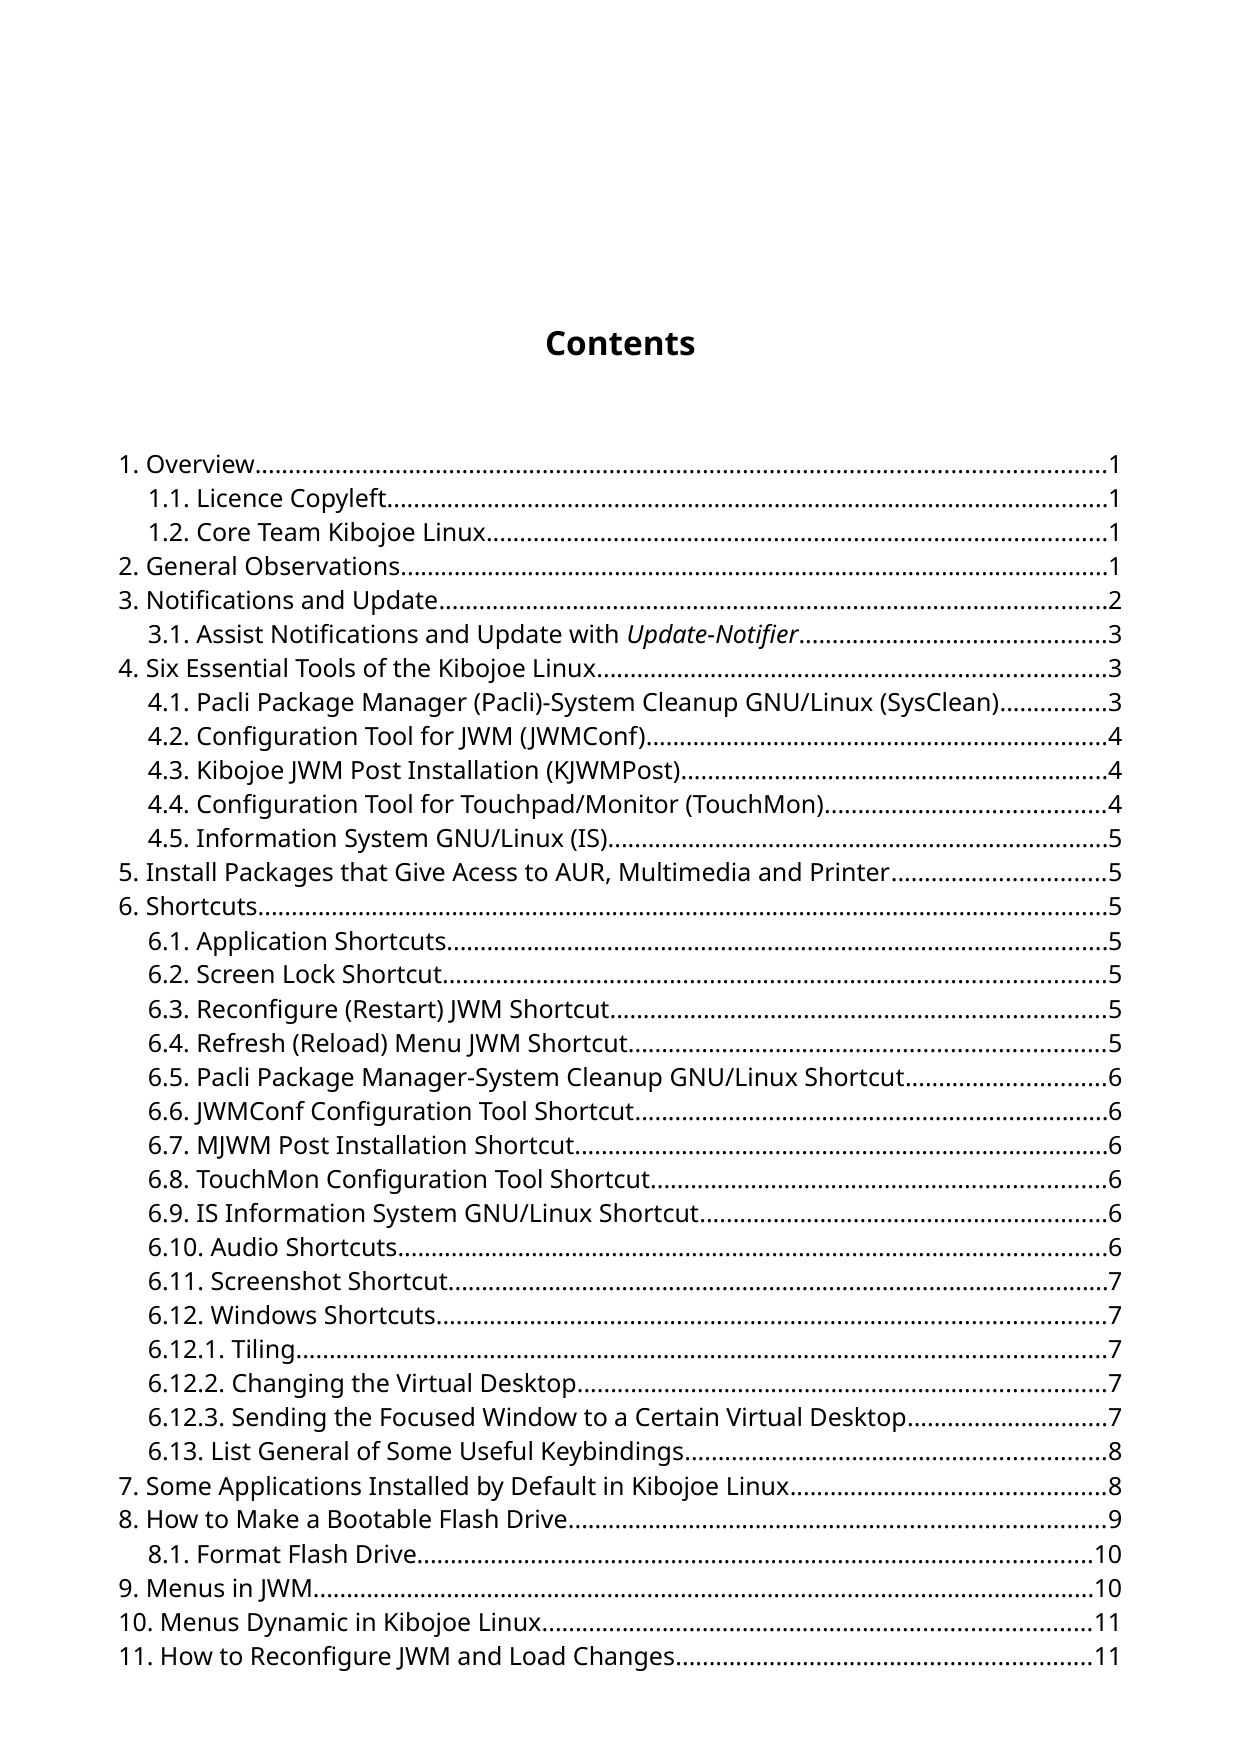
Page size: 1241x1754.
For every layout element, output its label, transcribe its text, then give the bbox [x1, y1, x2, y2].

text 4. Six Essential Tools of the Kibojoe Linux 3 [118, 651, 1122, 685]
text 6.2. Screen Lock Shortcut 5 [148, 957, 1122, 991]
text 4.4. Configuration Tool for Touchpad/Monitor (TouchMon) 4 [148, 787, 1122, 821]
text 6.9. IS Information System GNU/Linux Shortcut 6 [148, 1196, 1122, 1230]
text 2. General Observations 1 [118, 548, 1122, 582]
text 6.10. Audio Shortcuts 6 [148, 1230, 1122, 1264]
text 6.12.2. Changing the Virtual Desktop 7 [148, 1366, 1122, 1400]
text 6.12.3. Sending the Focused Window to a Certain Virtual Desktop 7 [148, 1400, 1122, 1434]
text 3.1. Assist Notifications and Update with Update-Notifier 3 [148, 617, 1122, 651]
text 4.1. Pacli Package Manager (Pacli)-System Cleanup GNU/Linux (SysClean) 3 [148, 685, 1122, 719]
subtitle Contents [118, 320, 1122, 366]
text 6.12. Windows Shortcuts 7 [148, 1298, 1122, 1332]
text 3. Notifications and Update 2 [118, 582, 1122, 617]
text 4.2. Configuration Tool for JWM (JWMConf) 4 [148, 719, 1122, 753]
text 7. Some Applications Installed by Default in Kibojoe Linux 8 [118, 1468, 1122, 1502]
text 10. Menus Dynamic in Kibojoe Linux 11 [118, 1604, 1122, 1638]
text 6. Shortcuts 5 [118, 889, 1122, 923]
text 9. Menus in JWM 10 [118, 1570, 1122, 1604]
text 6.3. Reconfigure (Restart) JWM Shortcut 5 [148, 991, 1122, 1025]
text 6.5. Pacli Package Manager-System Cleanup GNU/Linux Shortcut 6 [148, 1059, 1122, 1093]
text 1.1. Licence Copyleft 1 [148, 480, 1122, 514]
text 6.1. Application Shortcuts 5 [148, 923, 1122, 957]
text 1.2. Core Team Kibojoe Linux 1 [148, 514, 1122, 548]
text 6.7. MJWM Post Installation Shortcut 6 [148, 1127, 1122, 1162]
text 8. How to Make a Bootable Flash Drive 9 [118, 1502, 1122, 1536]
text 11. How to Reconfigure JWM and Load Changes 11 [118, 1638, 1122, 1672]
text 6.4. Refresh (Reload) Menu JWM Shortcut 5 [148, 1025, 1122, 1059]
text 4.3. Kibojoe JWM Post Installation (KJWMPost) 4 [148, 753, 1122, 787]
text 8.1. Format Flash Drive 10 [148, 1536, 1122, 1570]
text 6.13. List General of Some Useful Keybindings 8 [148, 1434, 1122, 1468]
text 6.11. Screenshot Shortcut 7 [148, 1264, 1122, 1298]
text 4.5. Information System GNU/Linux (IS) 5 [148, 821, 1122, 855]
text 6.6. JWMConf Configuration Tool Shortcut 6 [148, 1093, 1122, 1127]
text 5. Install Packages that Give Acess to AUR, Multimedia and Printer 5 [118, 855, 1122, 889]
text 6.12.1. Tiling 7 [148, 1332, 1122, 1366]
text 1. Overview 1 [118, 446, 1122, 480]
text 6.8. TouchMon Configuration Tool Shortcut 6 [148, 1162, 1122, 1196]
